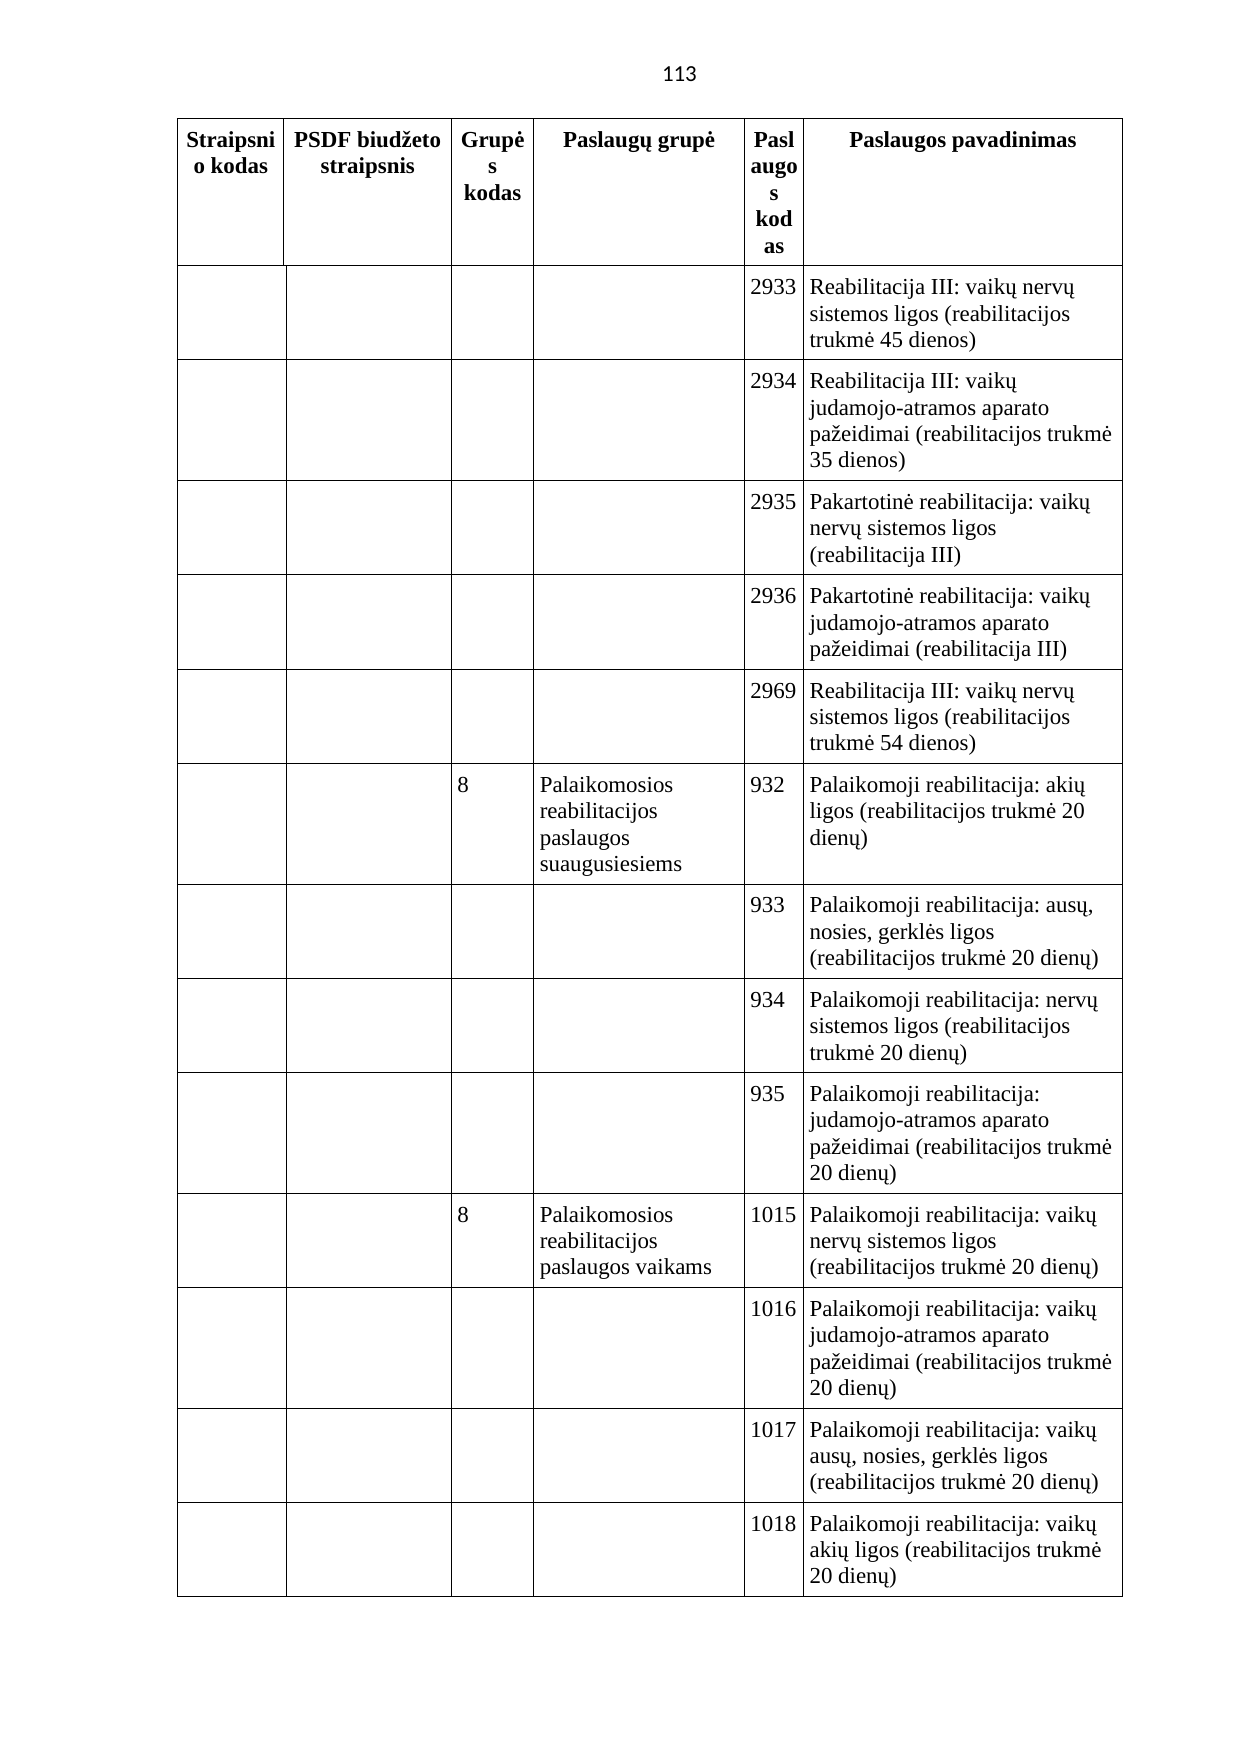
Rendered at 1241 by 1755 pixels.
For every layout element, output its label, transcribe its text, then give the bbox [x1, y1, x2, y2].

table_cell [534, 885, 744, 978]
table_cell [178, 481, 286, 574]
table_cell [452, 266, 533, 359]
table_cell [534, 266, 744, 359]
table_cell [534, 360, 744, 480]
table_cell [287, 1288, 451, 1407]
table_cell [287, 1503, 451, 1596]
table_cell [452, 1409, 533, 1502]
table_cell [287, 360, 451, 480]
table_cell Reabilitacija III: vaikų judamojo-atramos aparato pažeidimai (reabilitacijos trukmė 35 dienos) [804, 360, 1122, 480]
table_cell 2934 [745, 360, 803, 480]
table_cell [287, 764, 451, 883]
table_cell [452, 885, 533, 978]
table_cell 2936 [745, 575, 803, 668]
table_cell [534, 1409, 744, 1502]
table_cell Pakartotinė reabilitacija: vaikų nervų sistemos ligos (reabilitacija III) [804, 481, 1122, 574]
table_cell [534, 670, 744, 763]
table_cell 8 [452, 764, 533, 883]
table_cell [287, 266, 451, 359]
table_cell Palaikomoji reabilitacija: ausų, nosies, gerklės ligos (reabilitacijos trukmė 20 dienų) [804, 885, 1122, 978]
table_cell [452, 1288, 533, 1407]
table_cell Reabilitacija III: vaikų nervų sistemos ligos (reabilitacijos trukmė 45 dienos) [804, 266, 1122, 359]
table_cell [178, 670, 286, 763]
table_cell 1016 [745, 1288, 803, 1407]
table_cell [287, 1073, 451, 1193]
table_header Straipsnio kodas [178, 119, 283, 265]
table_cell [178, 1288, 286, 1407]
table_cell Palaikomoji reabilitacija: nervų sistemos ligos (reabilitacijos trukmė 20 dienų) [804, 979, 1122, 1072]
table_cell 934 [745, 979, 803, 1072]
table_header Grupės kodas [452, 119, 533, 265]
table_cell [452, 481, 533, 574]
table_cell [178, 575, 286, 668]
table_cell [452, 575, 533, 668]
table_cell [178, 1194, 286, 1287]
table_cell [287, 481, 451, 574]
table_cell Palaikomosios reabilitacijos paslaugos suaugusiesiems [534, 764, 744, 883]
table_cell [534, 1288, 744, 1407]
table_header Paslaugos pavadinimas [804, 119, 1122, 265]
table_cell [287, 1194, 451, 1287]
table_cell Palaikomoji reabilitacija: vaikų ausų, nosies, gerklės ligos (reabilitacijos trukmė 20 dienų) [804, 1409, 1122, 1502]
table_cell [452, 360, 533, 480]
table_header Paslaugos kodas [745, 119, 803, 265]
table_cell Palaikomoji reabilitacija: vaikų judamojo-atramos aparato pažeidimai (reabilitacijos trukmė 20 dienų) [804, 1288, 1122, 1407]
table_cell [452, 1073, 533, 1193]
table_cell [534, 1503, 744, 1596]
table_cell [178, 764, 286, 883]
table_cell [534, 1073, 744, 1193]
table_cell 2933 [745, 266, 803, 359]
table_cell [178, 1409, 286, 1502]
table_cell Palaikomoji reabilitacija: akių ligos (reabilitacijos trukmė 20 dienų) [804, 764, 1122, 883]
table_cell Reabilitacija III: vaikų nervų sistemos ligos (reabilitacijos trukmė 54 dienos) [804, 670, 1122, 763]
table_header PSDF biudžeto straipsnis [284, 119, 451, 265]
table_cell [534, 979, 744, 1072]
table_header Paslaugų grupė [534, 119, 744, 265]
table_cell [452, 670, 533, 763]
table_cell 2935 [745, 481, 803, 574]
table_cell [178, 979, 286, 1072]
table_cell Palaikomosios reabilitacijos paslaugos vaikams [534, 1194, 744, 1287]
table_cell [178, 1503, 286, 1596]
table_cell [534, 575, 744, 668]
table_cell Palaikomoji reabilitacija: judamojo-atramos aparato pažeidimai (reabilitacijos trukmė 20 dienų) [804, 1073, 1122, 1193]
table_cell 1015 [745, 1194, 803, 1287]
table_cell 933 [745, 885, 803, 978]
table_cell 2969 [745, 670, 803, 763]
table_cell [178, 360, 286, 480]
table_cell [534, 481, 744, 574]
table_cell Palaikomoji reabilitacija: vaikų akių ligos (reabilitacijos trukmė 20 dienų) [804, 1503, 1122, 1596]
table_cell 1018 [745, 1503, 803, 1596]
table_cell [287, 670, 451, 763]
table_cell 935 [745, 1073, 803, 1193]
table_cell [178, 885, 286, 978]
table_cell [452, 979, 533, 1072]
table_cell 8 [452, 1194, 533, 1287]
table_cell [178, 266, 286, 359]
table_cell [287, 979, 451, 1072]
table_cell [287, 575, 451, 668]
table_cell Pakartotinė reabilitacija: vaikų judamojo-atramos aparato pažeidimai (reabilitacija III) [804, 575, 1122, 668]
table_cell 932 [745, 764, 803, 883]
table_cell Palaikomoji reabilitacija: vaikų nervų sistemos ligos (reabilitacijos trukmė 20 dienų) [804, 1194, 1122, 1287]
table_cell [287, 885, 451, 978]
table_cell [452, 1503, 533, 1596]
table_cell 1017 [745, 1409, 803, 1502]
table_cell [178, 1073, 286, 1193]
table_cell [287, 1409, 451, 1502]
